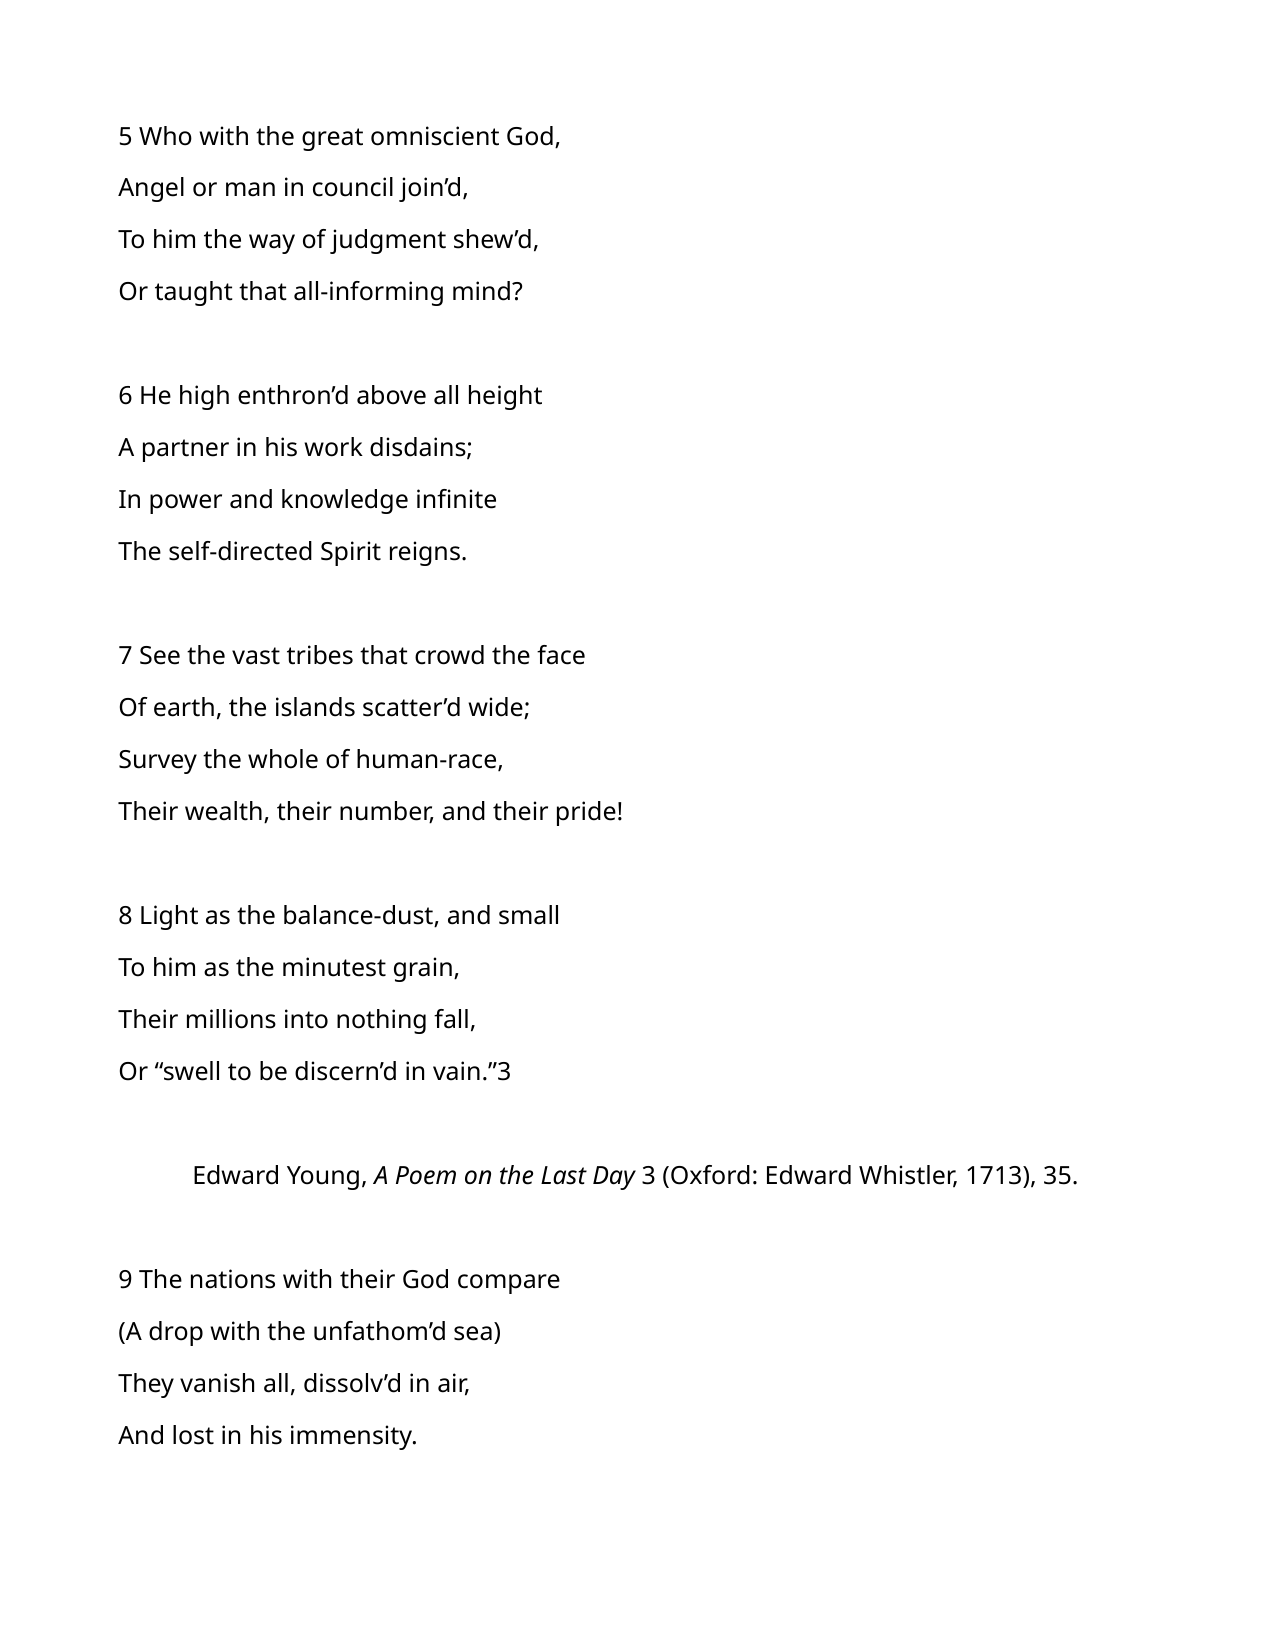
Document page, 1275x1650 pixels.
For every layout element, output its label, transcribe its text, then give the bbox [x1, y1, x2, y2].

text Or taught that all-informing mind? [118, 274, 1157, 308]
text A partner in his work disdains; [118, 430, 1157, 464]
text They vanish all, dissolv’d in air, [118, 1366, 1157, 1400]
text Edward Young, A Poem on the Last Day 3 (Oxford: Edward Whistler, 1713), 35. [118, 1158, 1157, 1192]
text 5 Who with the great omniscient God, [118, 118, 1157, 152]
text 6 He high enthron’d above all height [118, 378, 1157, 412]
text And lost in his immensity. [118, 1418, 1157, 1452]
text 8 Light as the balance-dust, and small [118, 898, 1157, 932]
text Their millions into nothing fall, [118, 1002, 1157, 1036]
text Their wealth, their number, and their pride! [118, 794, 1157, 828]
text Of earth, the islands scatter’d wide; [118, 690, 1157, 724]
text To him the way of judgment shew’d, [118, 222, 1157, 256]
text Angel or man in council join’d, [118, 170, 1157, 204]
text 7 See the vast tribes that crowd the face [118, 638, 1157, 672]
text In power and knowledge infinite [118, 482, 1157, 516]
text (A drop with the unfathom’d sea) [118, 1314, 1157, 1348]
text The self-directed Spirit reigns. [118, 534, 1157, 568]
text Or “swell to be discern’d in vain.”3 [118, 1054, 1157, 1088]
text To him as the minutest grain, [118, 950, 1157, 984]
text Survey the whole of human-race, [118, 742, 1157, 776]
text 9 The nations with their God compare [118, 1262, 1157, 1296]
